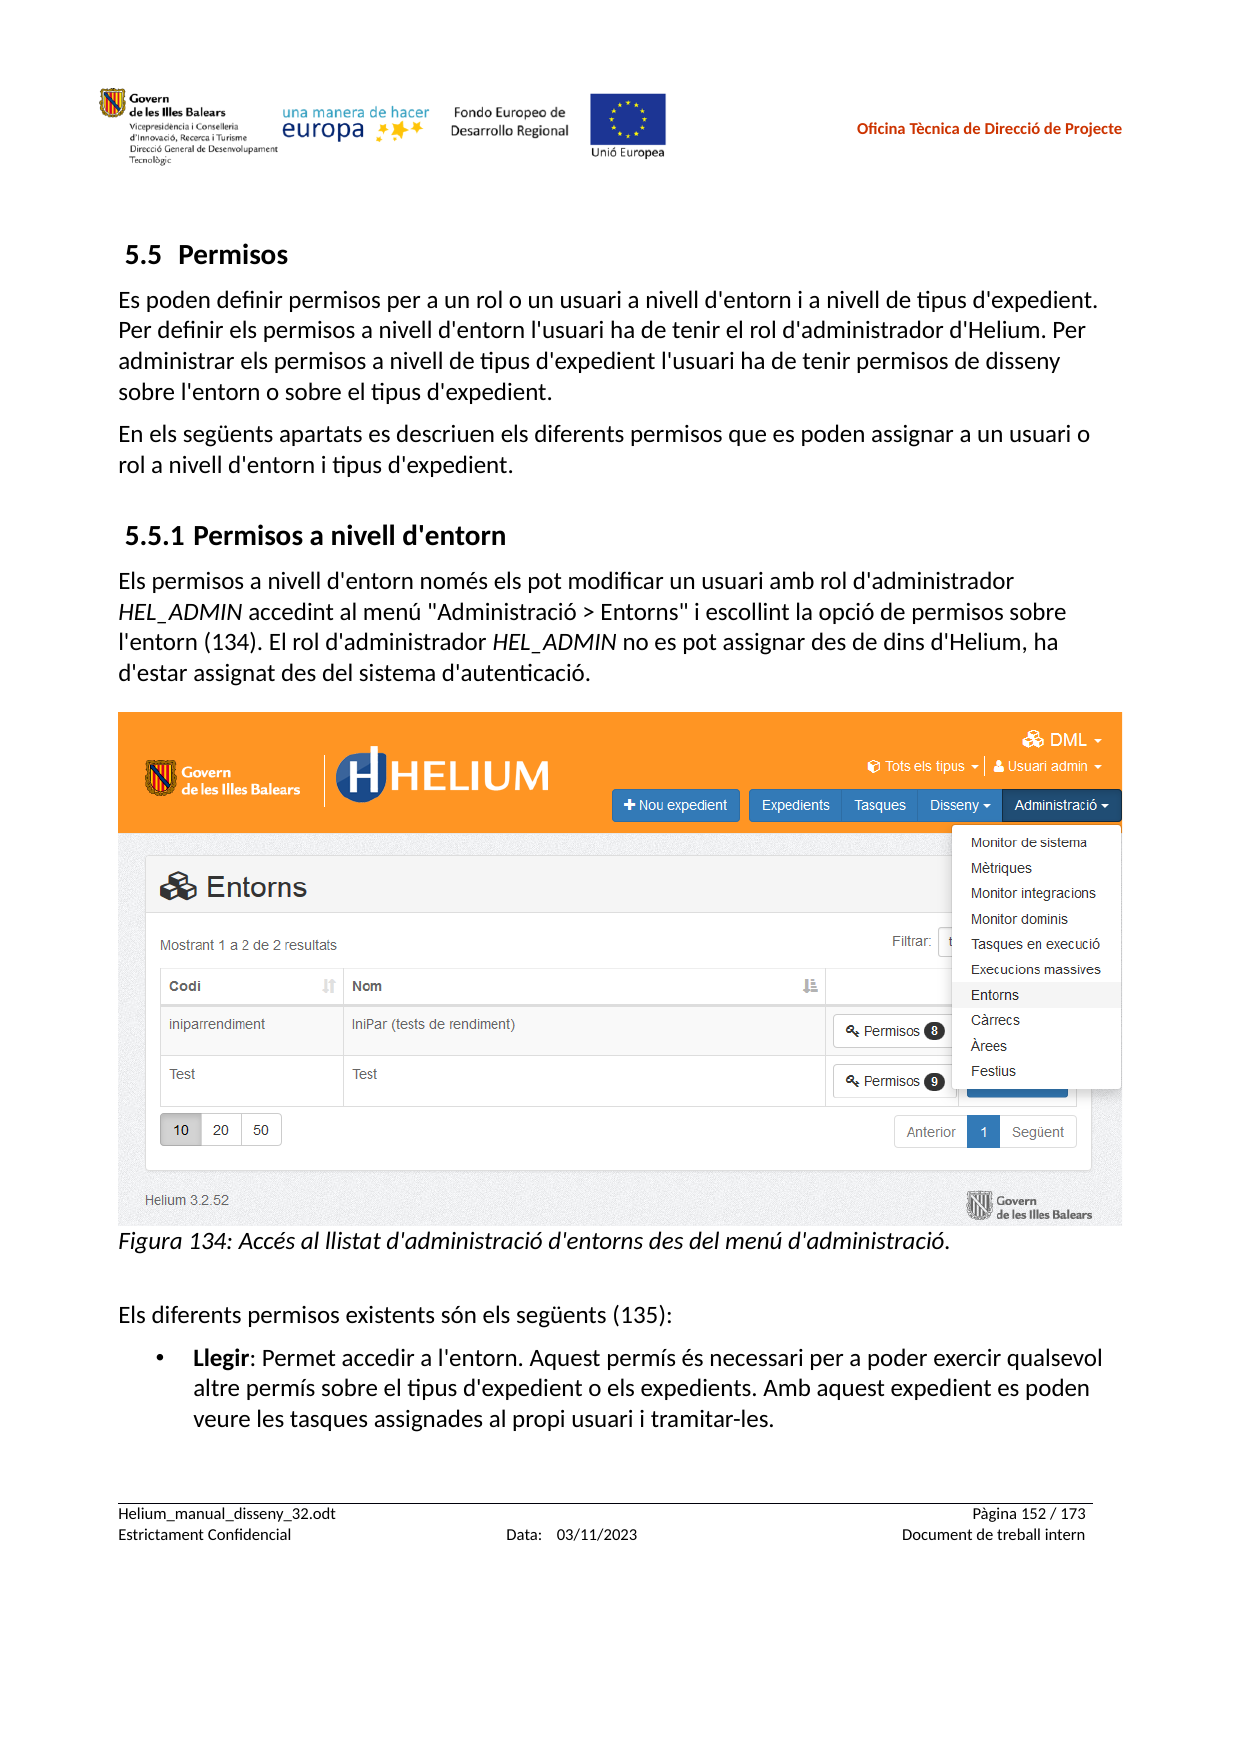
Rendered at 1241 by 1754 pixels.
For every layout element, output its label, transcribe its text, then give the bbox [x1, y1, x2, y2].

text En els següents apartats es descriuen els diferents permisos que es poden assignar a un usuari o rol a nivell d'entorn i tipus d'expedient. [118, 419, 1122, 480]
text Els diferents permisos existents són els següents (135): [118, 1299, 1122, 1329]
text Els permisos a nivell d'entorn només els pot modificar un usuari amb rol d'administrador HEL_ADMIN accedint al menú "Administració > Entorns" i escollint la opció de permisos sobre l'entorn (134). El rol d'administrador HEL_ADMIN no es pot assignar des de dins d'Helium, ha d'estar assignat des del sistema d'autenticació. [118, 565, 1122, 687]
subtitle Permisos [118, 236, 1122, 272]
text Es poden definir permisos per a un rol o un usuari a nivell d'entorn i a nivell de tipus d'expedient. Per definir els permisos a nivell d'entorn l'usuari ha de tenir el rol d'administrador d'Helium. Per administrar els permisos a nivell de tipus d'expedient l'usuari ha de tenir permisos de disseny sobre l'entorn o sobre el tipus d'expedient. [118, 284, 1122, 406]
picture [99, 87, 668, 166]
picture [118, 712, 1123, 1226]
subtitle Permisos a nivell d'entorn [118, 517, 1122, 553]
text Figura 134: Accés al llistat d'administració d'entorns des del menú d'administració. [118, 1226, 1122, 1256]
list Llegir: Permet accedir a l'entorn. Aquest permís és necessari per a poder exercir qualsevol altre permís sobre el tipus d'expedient o els expedients. Amb aquest expedient es poden veure les tasques assignades al propi usuari i tramitar-les. [156, 1342, 1122, 1434]
